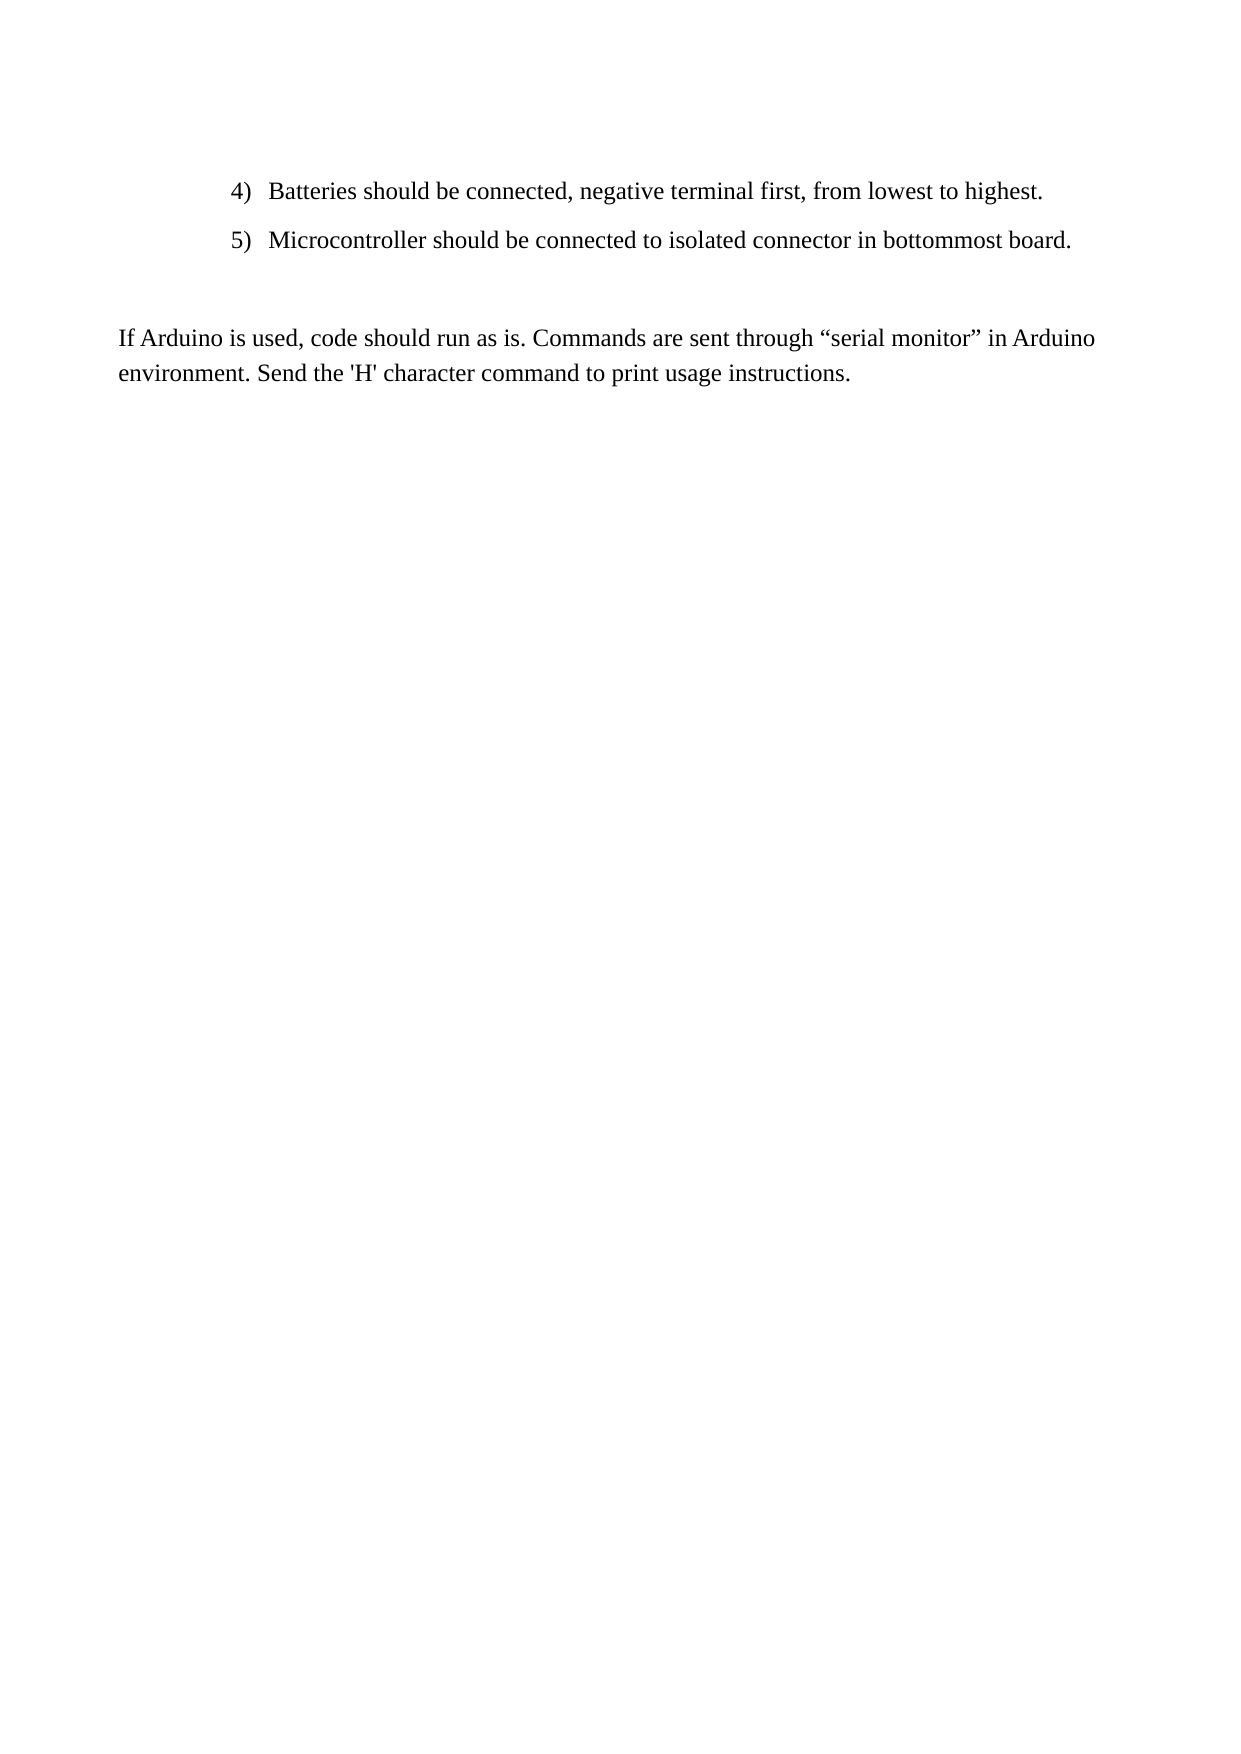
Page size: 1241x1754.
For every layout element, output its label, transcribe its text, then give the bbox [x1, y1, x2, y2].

text If Arduino is used, code should run as is. Commands are sent through “serial monitor” in Arduino environment. Send the 'H' character command to print usage instructions. [118, 323, 1122, 387]
list Batteries should be connected, negative terminal first, from lowest to highest. [231, 176, 1122, 205]
list Microcontroller should be connected to isolated connector in bottommost board. [231, 225, 1122, 254]
